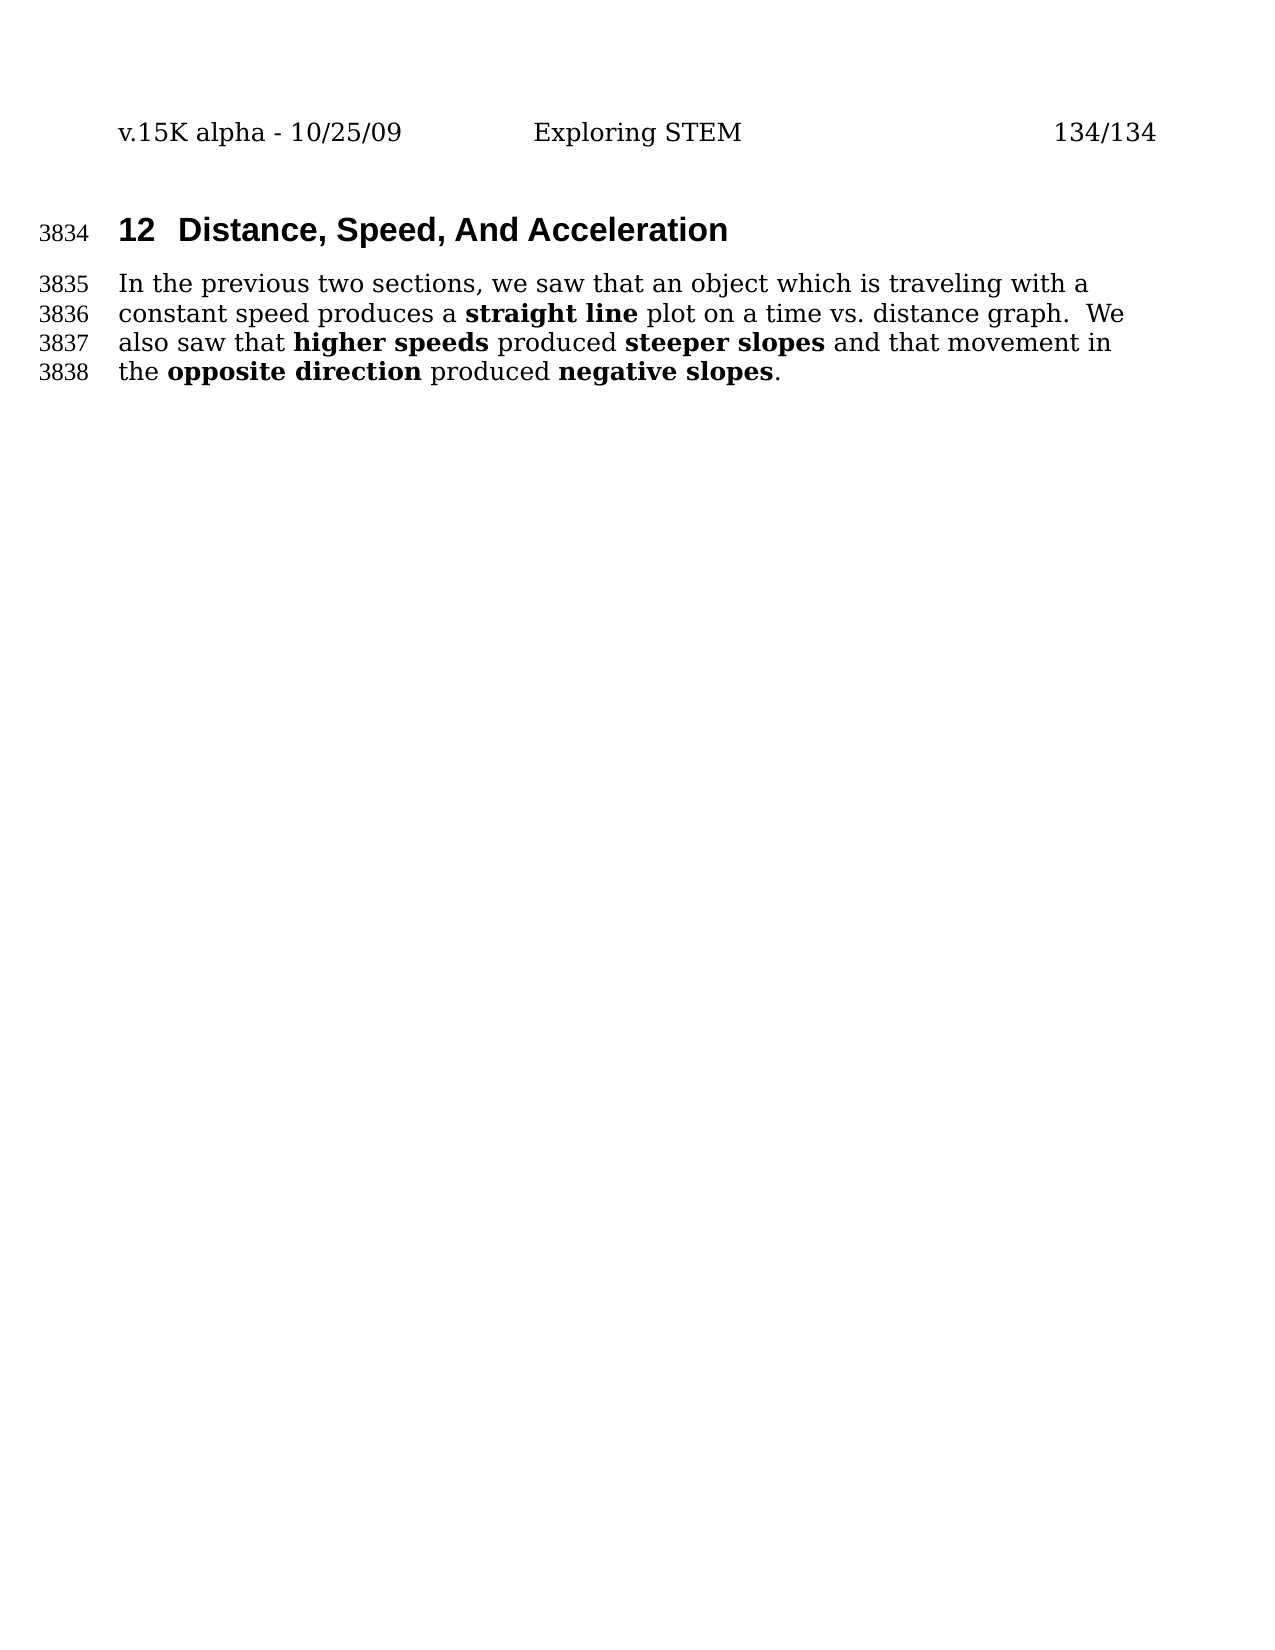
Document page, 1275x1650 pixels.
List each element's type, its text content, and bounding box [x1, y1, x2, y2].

subtitle Distance, Speed, And Acceleration [118, 210, 1157, 248]
text In the previous two sections, we saw that an object which is traveling with a constant speed produces a straight line plot on a time vs. distance graph. We also saw that higher speeds produced steeper slopes and that movement in the opposite direction produced negative slopes. [118, 269, 1157, 387]
